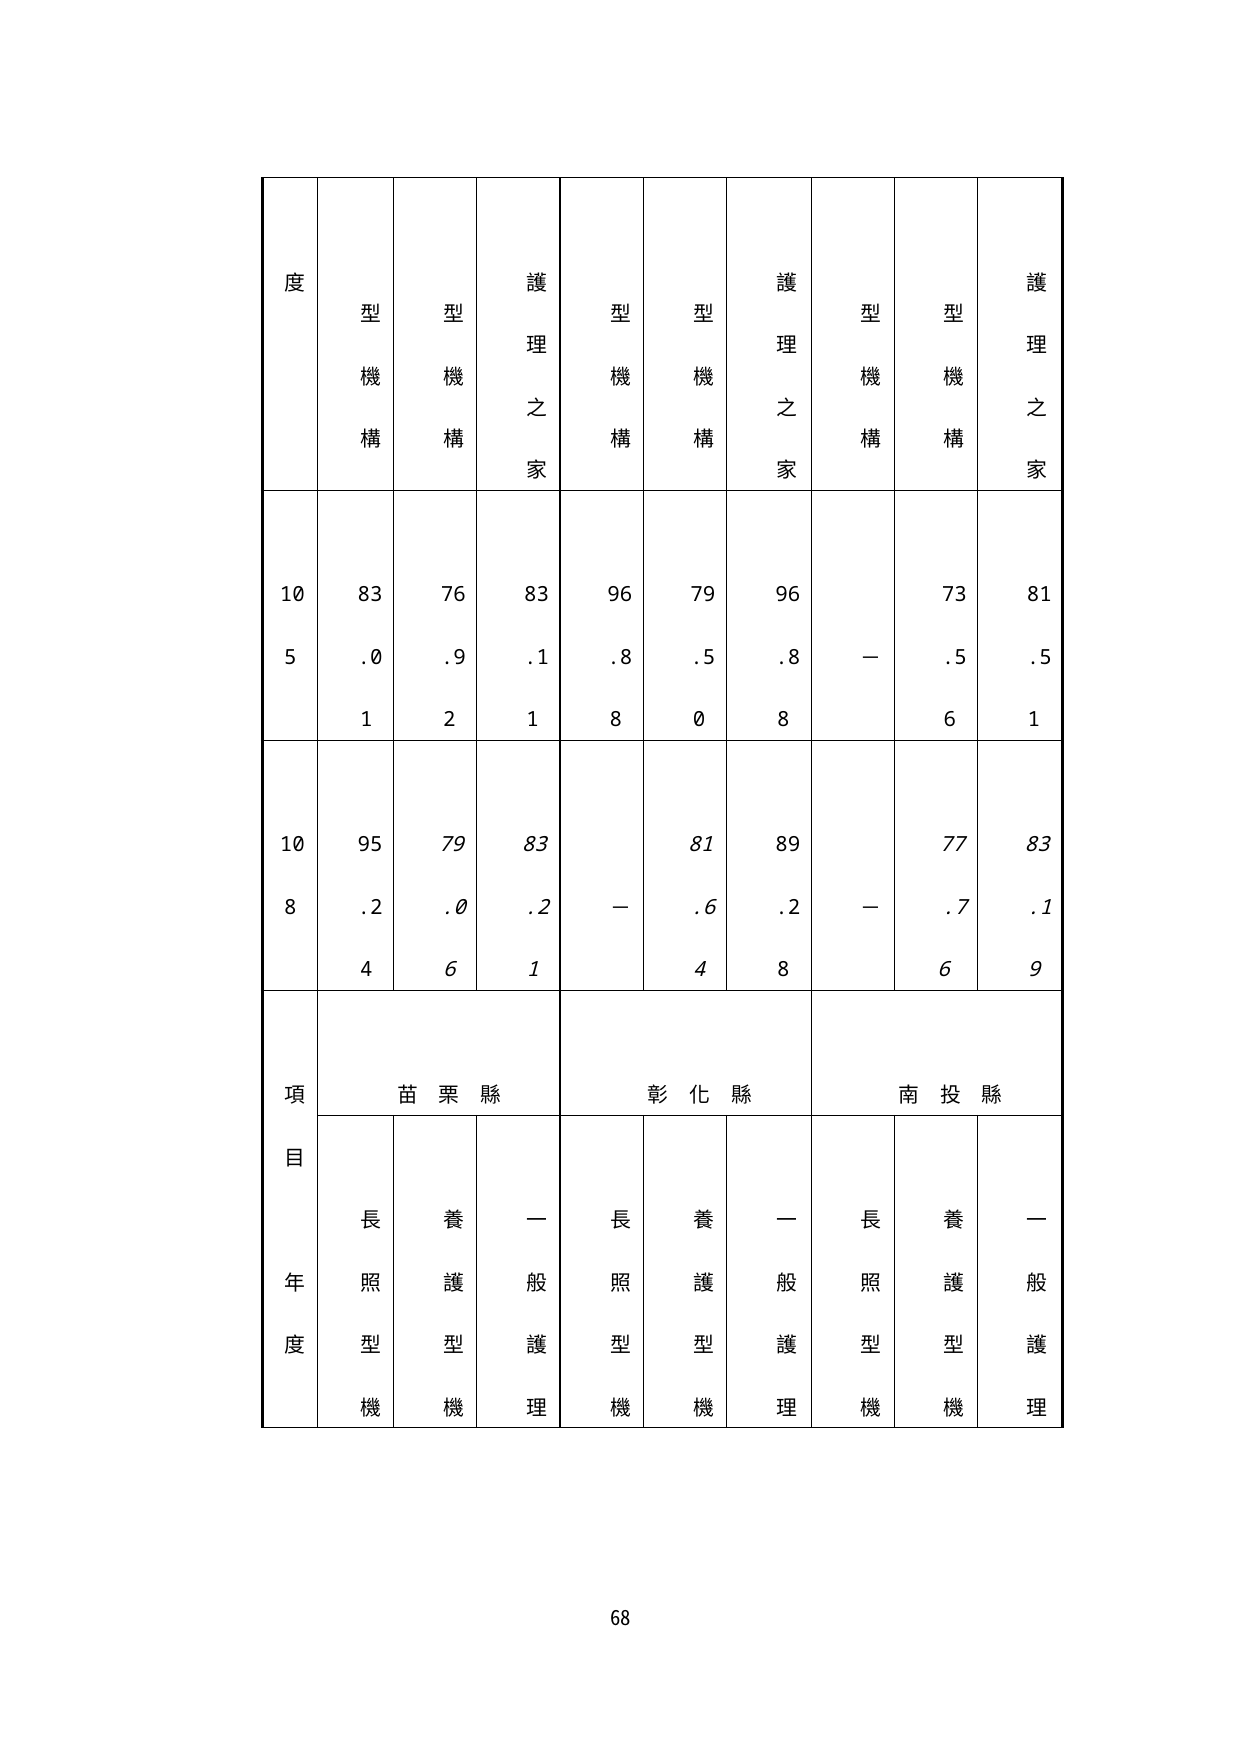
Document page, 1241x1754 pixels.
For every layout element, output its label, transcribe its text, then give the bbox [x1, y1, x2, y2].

table_cell 養護型機 [644, 1116, 726, 1427]
table_cell 一般護理 [477, 1116, 559, 1427]
table_cell 77.76 [895, 741, 977, 990]
table_cell 89.28 [727, 741, 811, 990]
table_cell 彰化縣 [561, 991, 811, 1115]
table_cell 79.50 [644, 491, 726, 740]
table_cell 81.51 [978, 491, 1061, 740]
table_cell 養護型機 [394, 1116, 476, 1427]
table_cell 81.64 [644, 741, 726, 990]
table_cell 項目 年度 [264, 991, 317, 1427]
table_cell 型機構 [895, 178, 977, 490]
table_cell 95.24 [318, 741, 393, 990]
table_cell 83.21 [477, 741, 559, 990]
table_cell 79.06 [394, 741, 476, 990]
table_cell 長照型機 [561, 1116, 643, 1427]
table_cell 型機構 [561, 178, 643, 490]
table_cell 護理之家 [727, 178, 811, 490]
table_cell 83.19 [978, 741, 1061, 990]
table_cell － [812, 491, 894, 740]
table_cell 度 [264, 178, 317, 490]
table_cell 型機構 [812, 178, 894, 490]
table_cell 76.92 [394, 491, 476, 740]
table_cell 96.88 [727, 491, 811, 740]
table_cell 南投縣 [812, 991, 1061, 1115]
table_cell 83.11 [477, 491, 559, 740]
table_cell 型機構 [394, 178, 476, 490]
table_cell 一般護理 [978, 1116, 1061, 1427]
table_cell 護理之家 [477, 178, 559, 490]
table_cell 一般護理 [727, 1116, 811, 1427]
table_cell － [812, 741, 894, 990]
table_cell 105 [264, 491, 317, 740]
table_cell 長照型機 [318, 1116, 393, 1427]
table_cell 苗栗縣 [318, 991, 559, 1115]
table_cell 護理之家 [978, 178, 1061, 490]
table_cell 108 [264, 741, 317, 990]
table_cell 83.01 [318, 491, 393, 740]
table_cell 長照型機 [812, 1116, 894, 1427]
table_cell 型機構 [644, 178, 726, 490]
table_cell 型機構 [318, 178, 393, 490]
table_cell 養護型機 [895, 1116, 977, 1427]
table_cell － [561, 741, 643, 990]
table_cell 73.56 [895, 491, 977, 740]
table_cell 96.88 [561, 491, 643, 740]
